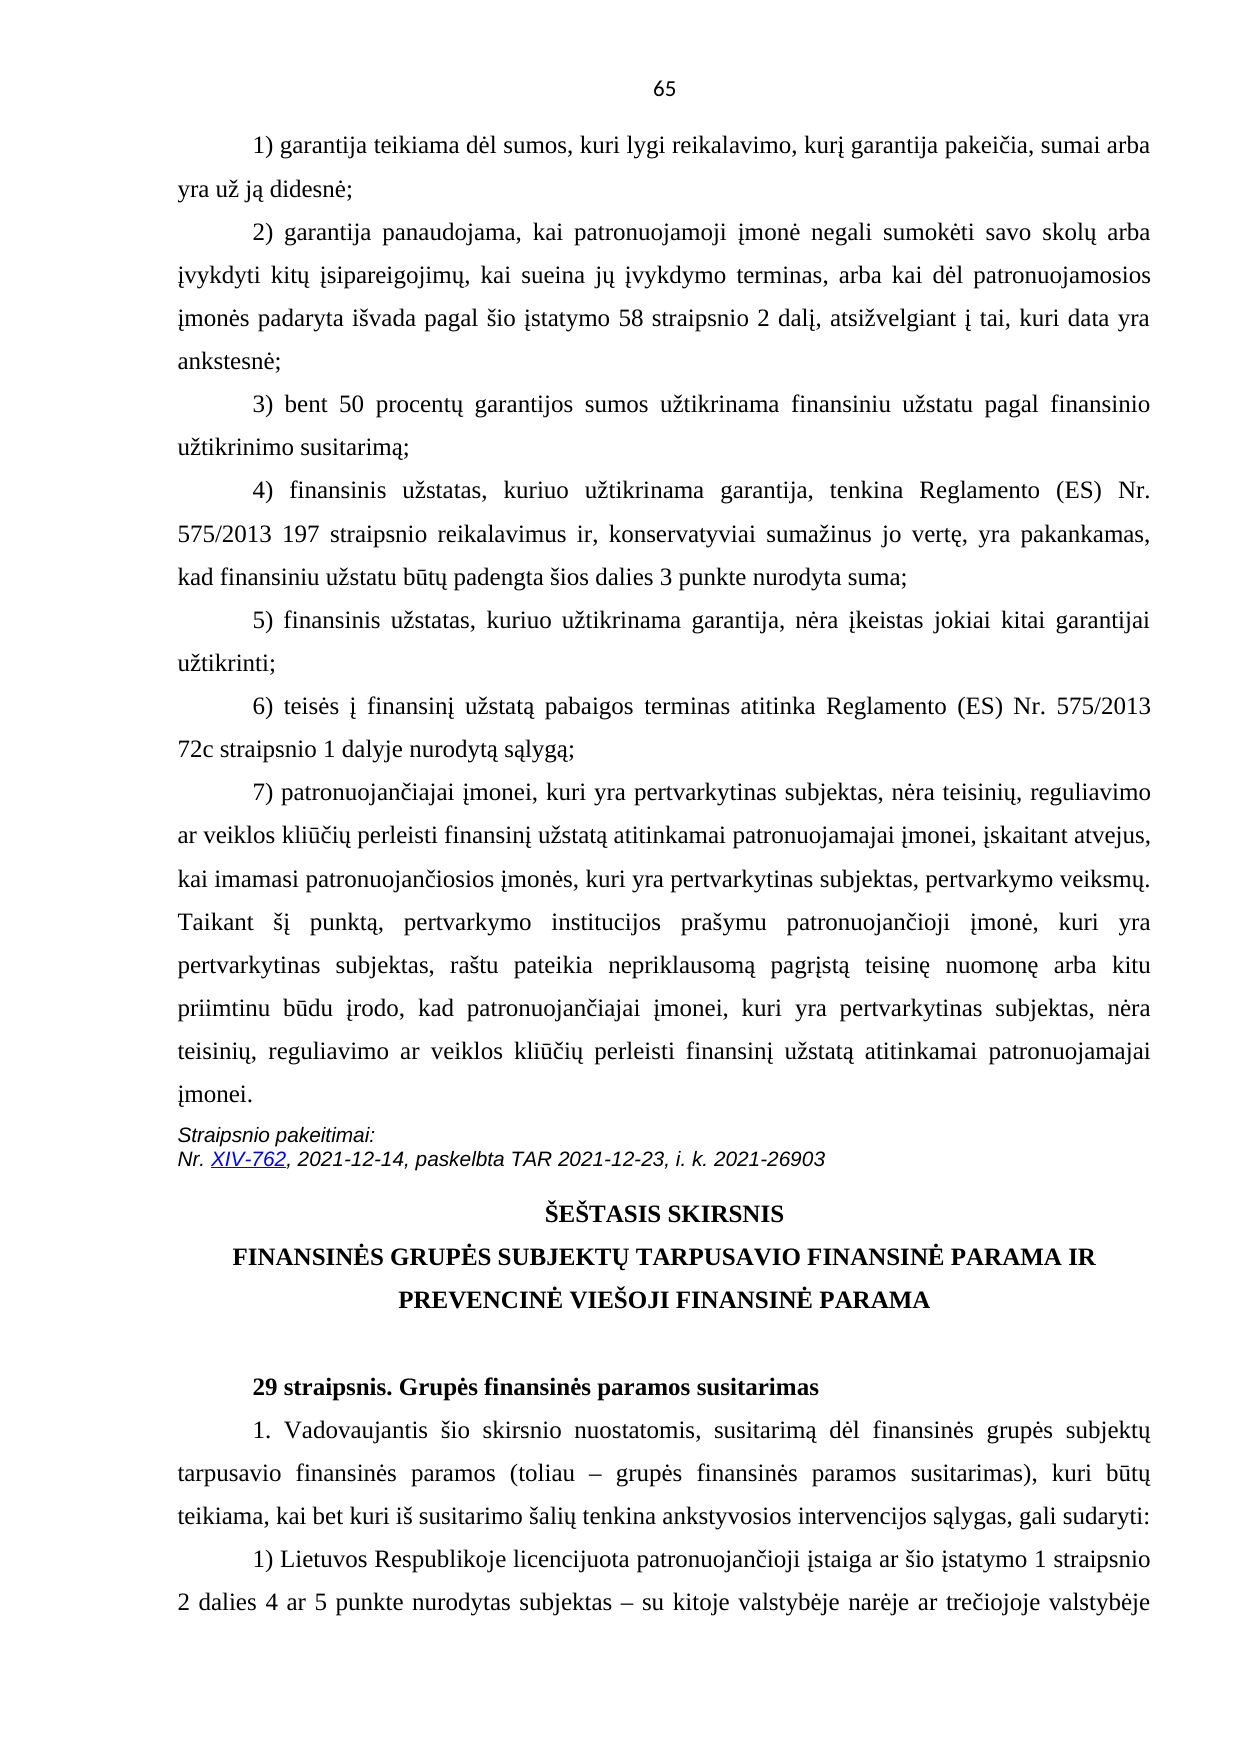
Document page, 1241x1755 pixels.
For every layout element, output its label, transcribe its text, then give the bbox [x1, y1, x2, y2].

text 3) bent 50 procentų garantijos sumos užtikrinama finansiniu užstatu pagal finansinio užtikrinimo susitarimą; [177, 389, 1152, 461]
text 6) teisės į finansinį užstatą pabaigos terminas atitinka Reglamento (ES) Nr. 575/2013 72c straipsnio 1 dalyje nurodytą sąlygą; [177, 691, 1152, 763]
text PREVENCINĖ VIEŠOJI FINANSINĖ PARAMA [177, 1285, 1152, 1314]
text 4) finansinis užstatas, kuriuo užtikrinama garantija, tenkina Reglamento (ES) Nr. 575/2013 197 straipsnio reikalavimus ir, konservatyviai sumažinus jo vertę, yra pakankamas, kad finansiniu užstatu būtų padengta šios dalies 3 punkte nurodyta suma; [177, 476, 1152, 591]
text Nr. XIV-762, 2021-12-14, paskelbta TAR 2021-12-23, i. k. 2021-26903 [177, 1146, 1152, 1170]
text 5) finansinis užstatas, kuriuo užtikrinama garantija, nėra įkeistas jokiai kitai garantijai užtikrinti; [177, 605, 1152, 677]
text 7) patronuojančiajai įmonei, kuri yra pertvarkytinas subjektas, nėra teisinių, reguliavimo ar veiklos kliūčių perleisti finansinį užstatą atitinkamai patronuojamajai įmonei, įskaitant atvejus, kai imamasi patronuojančiosios įmonės, kuri yra pertvarkytinas subjektas, pertvarkymo veiksmų. Taikant šį punktą, pertvarkymo institucijos prašymu patronuojančioji įmonė, kuri yra pertvarkytinas subjektas, raštu pateikia nepriklausomą pagrįstą teisinę nuomonę arba kitu priimtinu būdu įrodo, kad patronuojančiajai įmonei, kuri yra pertvarkytinas subjektas, nėra teisinių, reguliavimo ar veiklos kliūčių perleisti finansinį užstatą atitinkamai patronuojamajai įmonei. [177, 777, 1152, 1108]
text 29 straipsnis. Grupės finansinės paramos susitarimas [177, 1372, 1152, 1400]
text FINANSINĖS GRUPĖS SUBJEKTŲ TARPUSAVIO FINANSINĖ PARAMA IR [177, 1242, 1152, 1271]
text 2) garantija panaudojama, kai patronuojamoji įmonė negali sumokėti savo skolų arba įvykdyti kitų įsipareigojimų, kai sueina jų įvykdymo terminas, arba kai dėl patronuojamosios įmonės padaryta išvada pagal šio įstatymo 58 straipsnio 2 dalį, atsižvelgiant į tai, kuri data yra ankstesnė; [177, 217, 1152, 375]
text 1) garantija teikiama dėl sumos, kuri lygi reikalavimo, kurį garantija pakeičia, sumai arba yra už ją didesnė; [177, 131, 1152, 202]
text 1) Lietuvos Respublikoje licencijuota patronuojančioji įstaiga ar šio įstatymo 1 straipsnio 2 dalies 4 ar 5 punkte nurodytas subjektas – su kitoje valstybėje narėje ar trečiojoje valstybėje [177, 1544, 1152, 1616]
text 1. Vadovaujantis šio skirsnio nuostatomis, susitarimą dėl finansinės grupės subjektų tarpusavio finansinės paramos (toliau – grupės finansinės paramos susitarimas), kuri būtų teikiama, kai bet kuri iš susitarimo šalių tenkina ankstyvosios intervencijos sąlygas, gali sudaryti: [177, 1415, 1152, 1530]
text Straipsnio pakeitimai: [177, 1122, 1152, 1146]
text ŠEŠTASIS SKIRSNIS [177, 1199, 1152, 1228]
